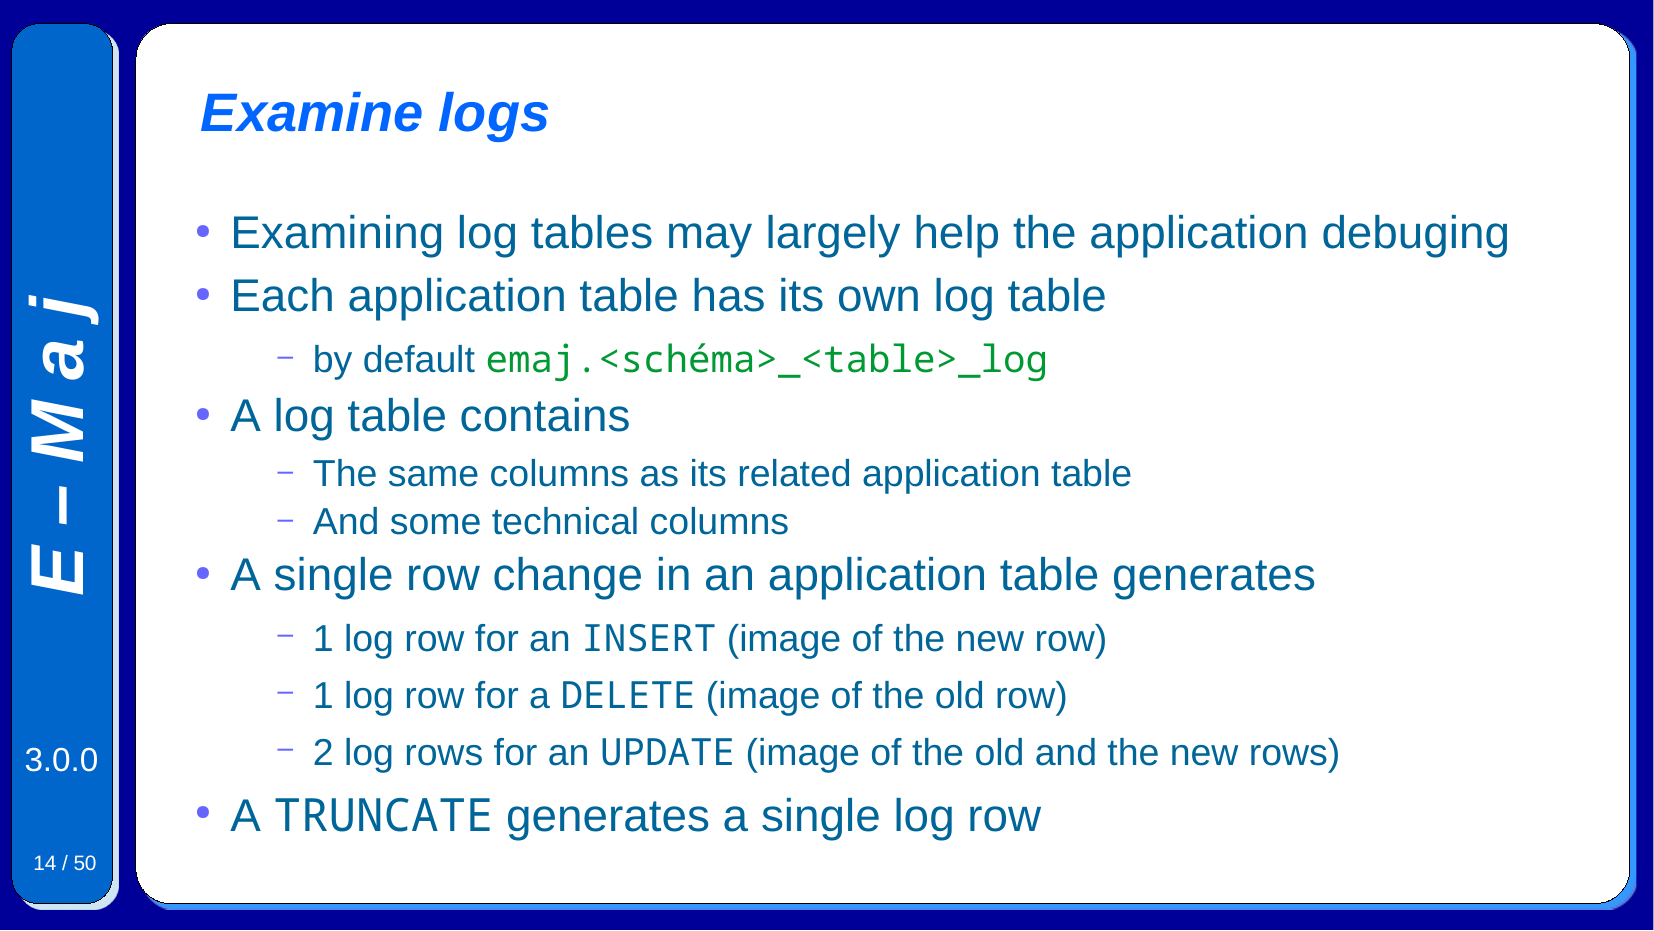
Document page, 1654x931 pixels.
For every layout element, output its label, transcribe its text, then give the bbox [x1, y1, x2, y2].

title Examine logs [200, 34, 1575, 191]
list Examining log tables may largely help the application debuging Each application table has its own log table by default emaj.<schéma>_<table>_log A log table contains The same columns as its related application table And some technical columns A single row change in an application table generates 1 log row for an INSERT (image of the new row) 1 log row for a DELETE (image of the old row) 2 log rows for an UPDATE (image of the old and the new rows) A TRUNCATE generates a single log row [177, 206, 1587, 867]
